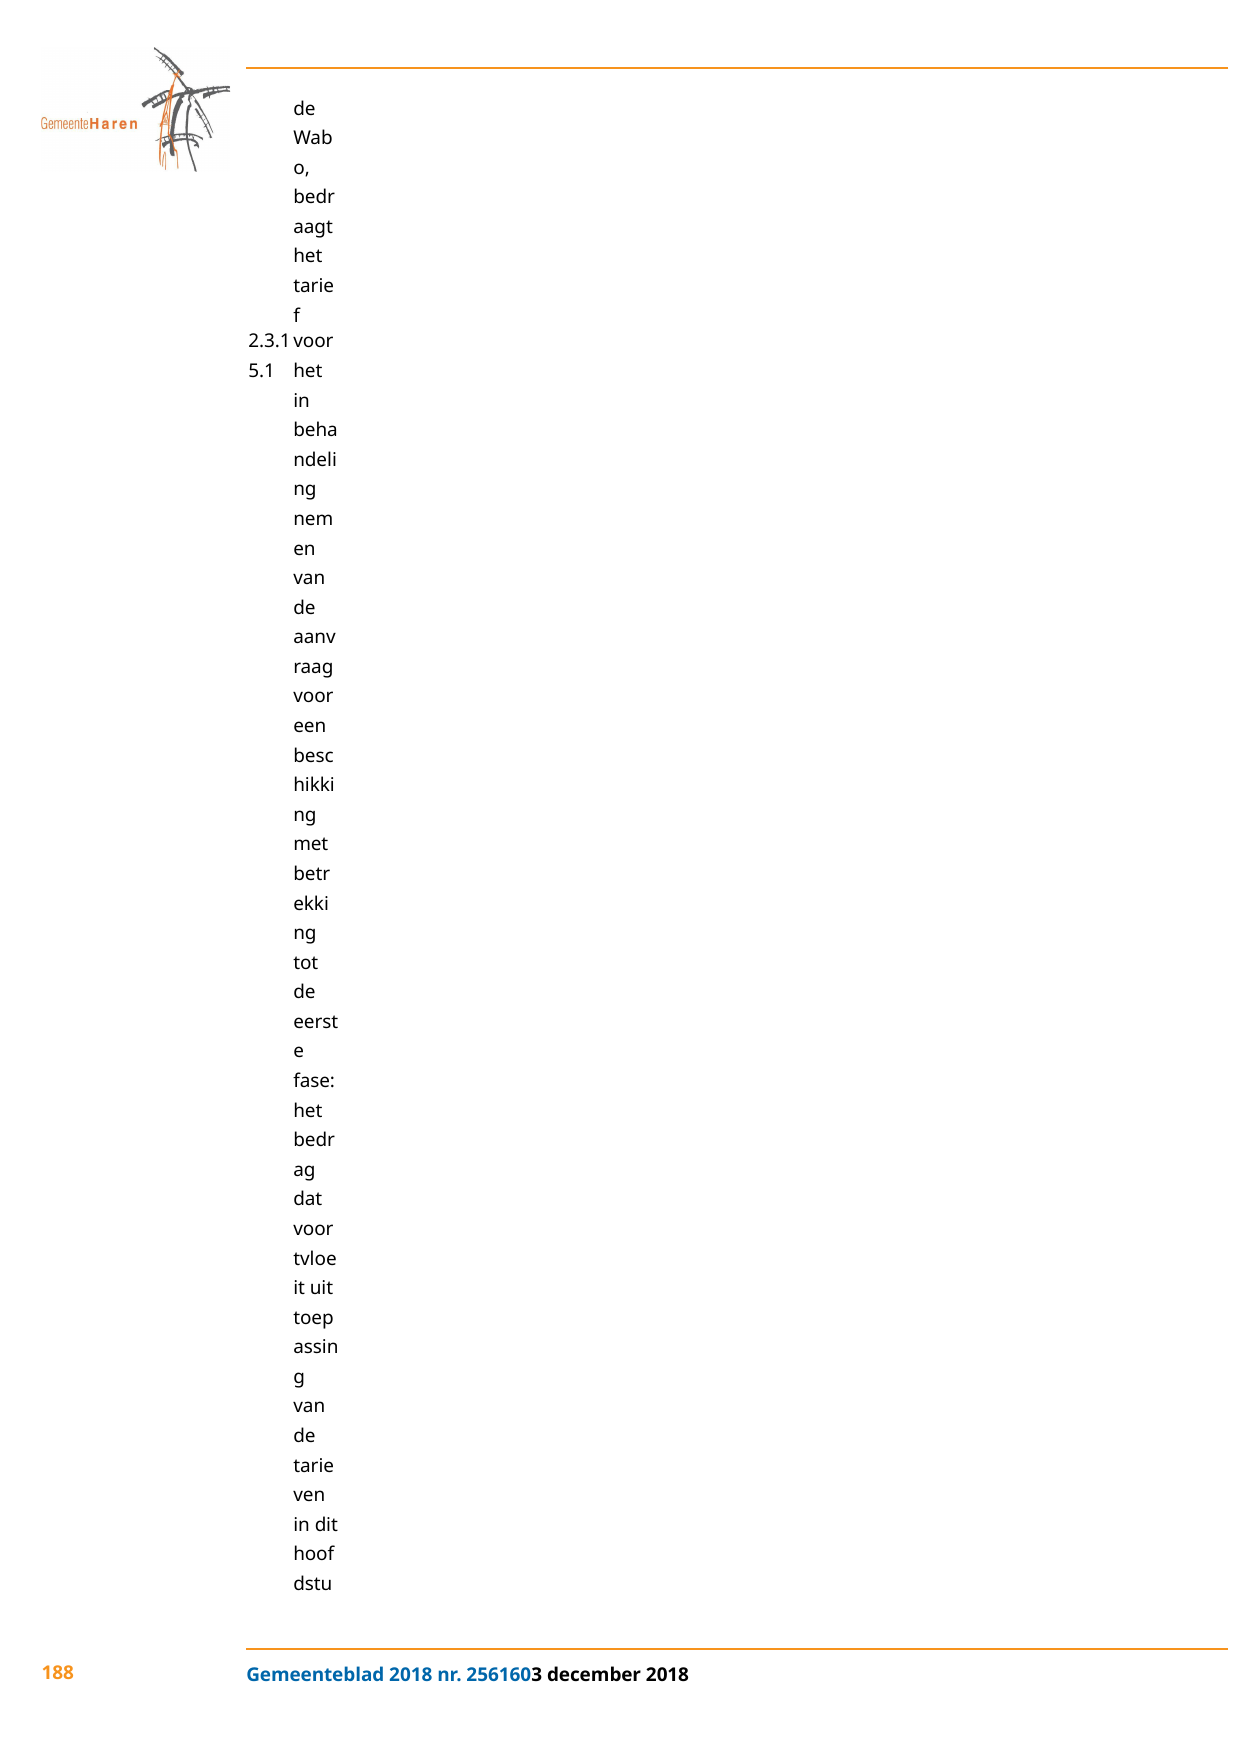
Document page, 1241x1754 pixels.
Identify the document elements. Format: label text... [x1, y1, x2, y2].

table_cell [338, 95, 383, 328]
table_cell 2.3.15.1 [248, 328, 293, 1596]
table_cell voor het in behandeling nemen van de aanvraag voor een beschikking met betrekking tot de eerste fase: het bedrag dat voortvloeit uit toepassing van de tarieven in dit hoofdstu [293, 328, 338, 1596]
table_cell [338, 328, 383, 1596]
table_cell [248, 95, 293, 328]
picture [41, 47, 231, 172]
table_cell [384, 95, 429, 328]
table_cell [384, 328, 429, 1596]
table_cell de Wabo, bedraagt het tarief [293, 95, 338, 328]
